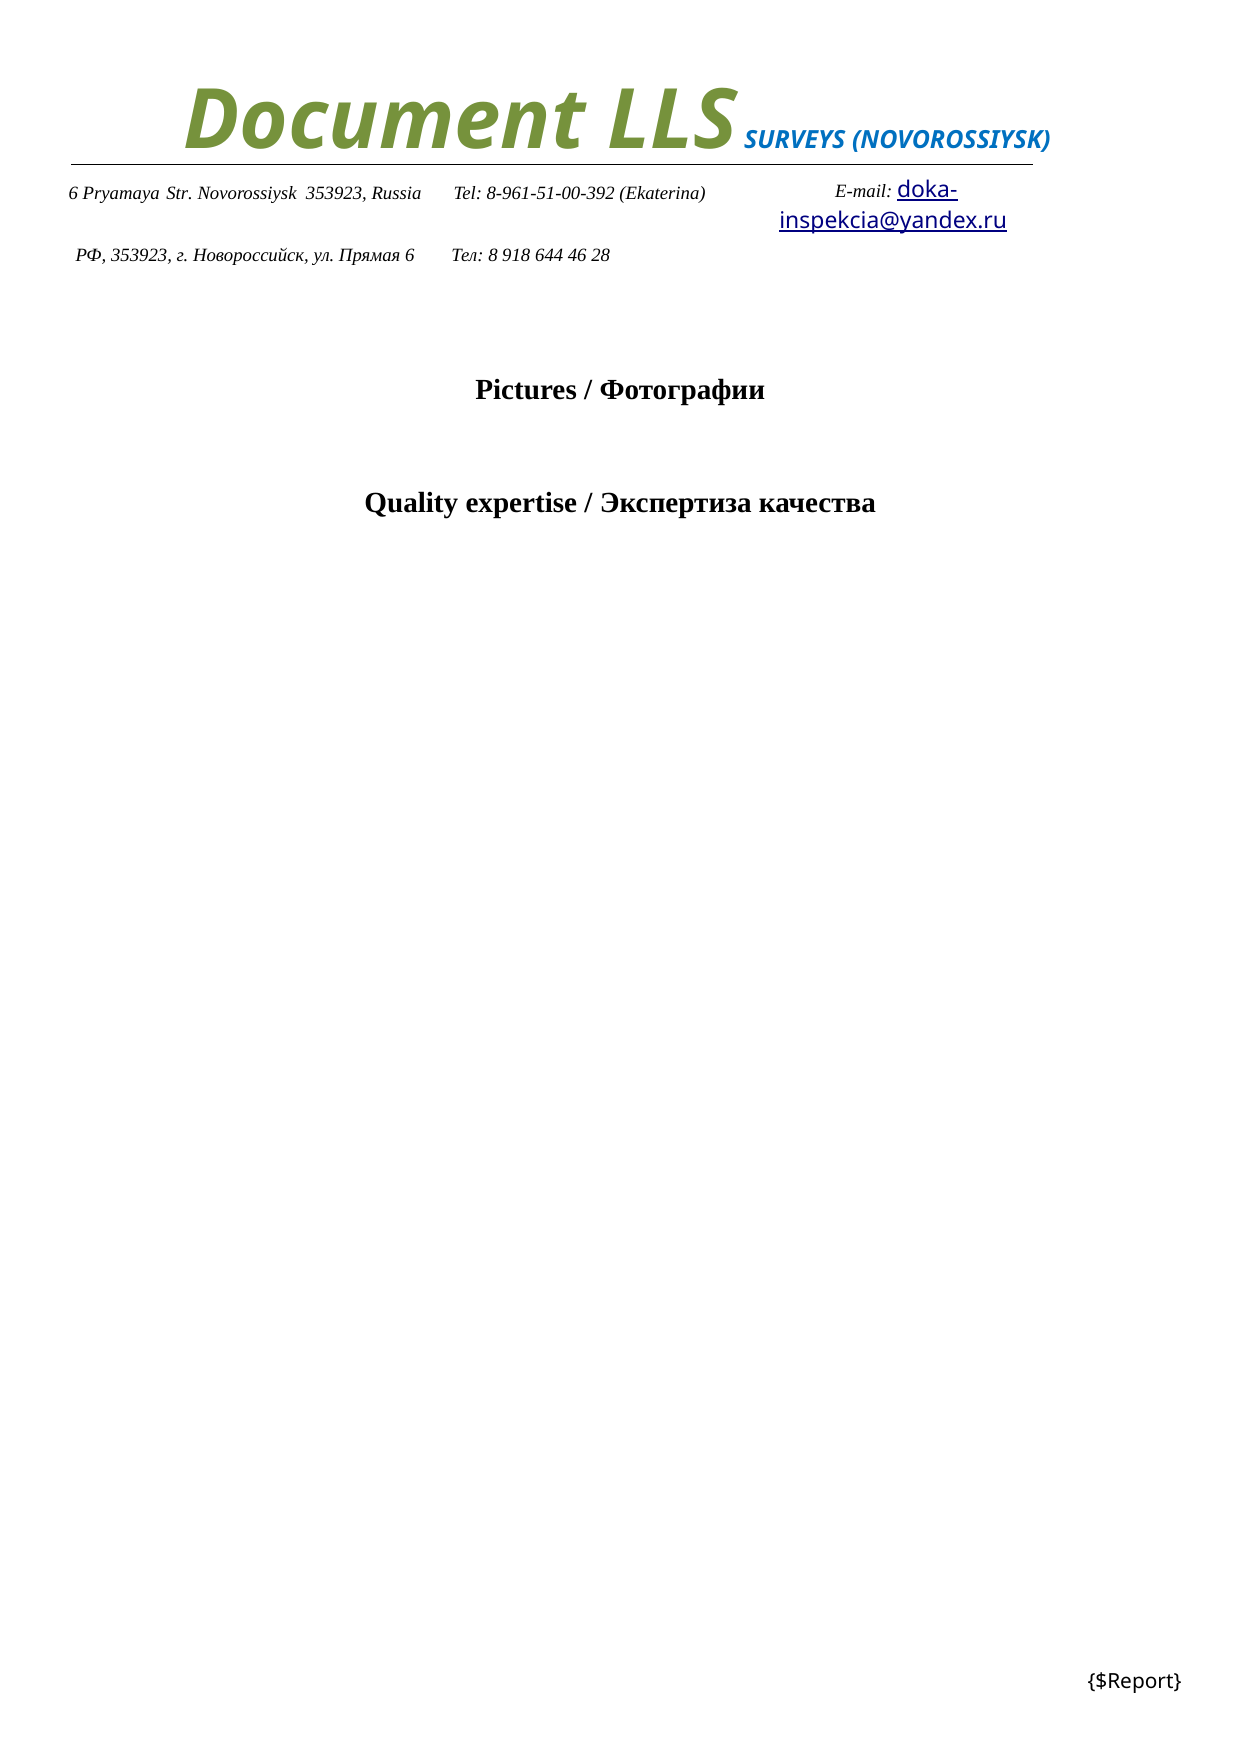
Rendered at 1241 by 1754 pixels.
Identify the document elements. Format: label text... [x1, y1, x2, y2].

table_cell [59, 406, 620, 440]
table_cell [59, 525, 620, 570]
table_header Pictures / Фотографии [59, 373, 1181, 406]
table_header Quality expertise / Экспертиза качества [59, 480, 1181, 525]
table_cell [620, 525, 1181, 570]
table_cell [620, 406, 1181, 440]
